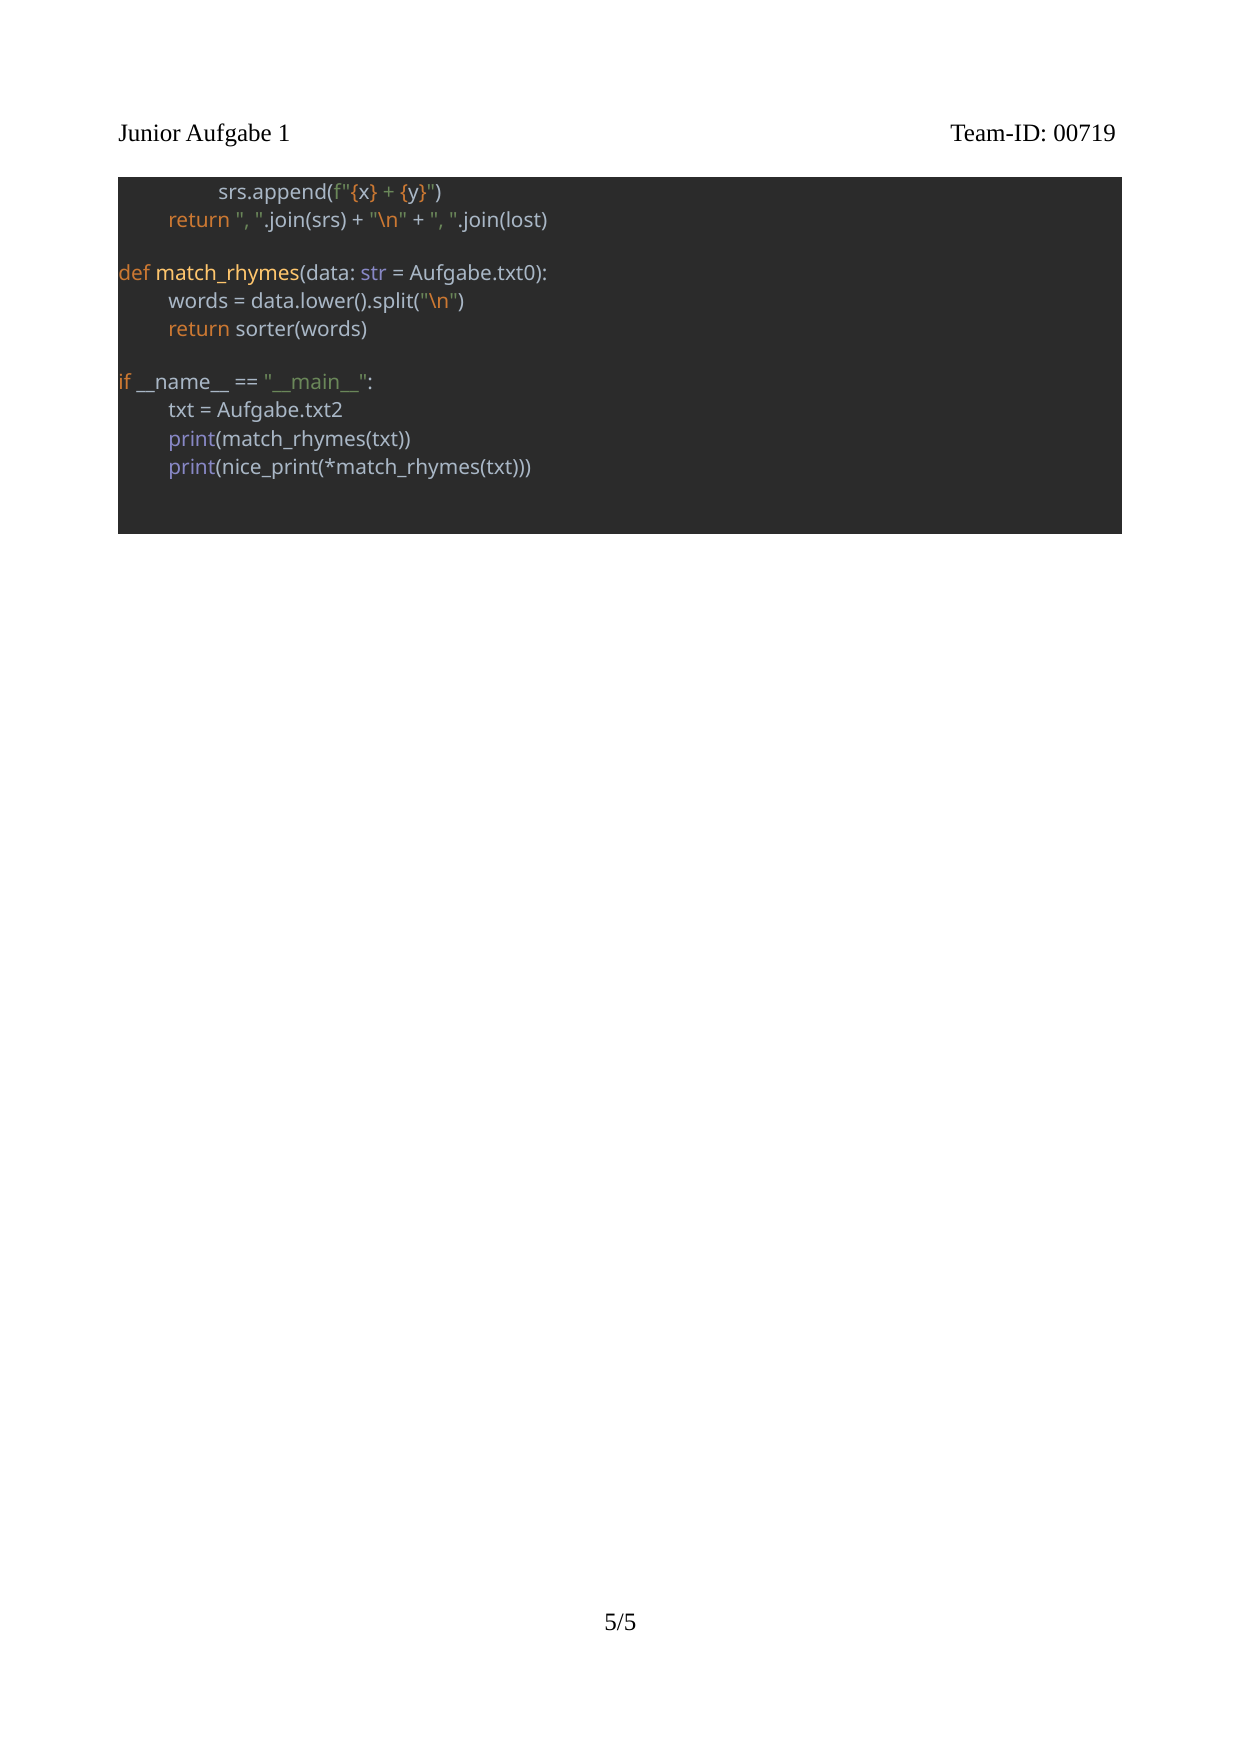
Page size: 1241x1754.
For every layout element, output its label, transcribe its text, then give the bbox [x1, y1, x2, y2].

text print(nice_print(*match_rhymes(txt))) [118, 452, 1122, 481]
text print(match_rhymes(txt)) [118, 424, 1122, 452]
text if __name__ == "__main__": [118, 367, 1122, 395]
text return ", ".join(srs) + "\n" + ", ".join(lost) [118, 205, 1122, 234]
text txt = Aufgabe.txt2 [118, 395, 1122, 424]
text srs.append(f"{x} + {y}") [118, 177, 1122, 205]
text def match_rhymes(data: str = Aufgabe.txt0): [118, 258, 1122, 286]
text words = data.lower().split("\n") [118, 286, 1122, 314]
text return sorter(words) [118, 314, 1122, 343]
